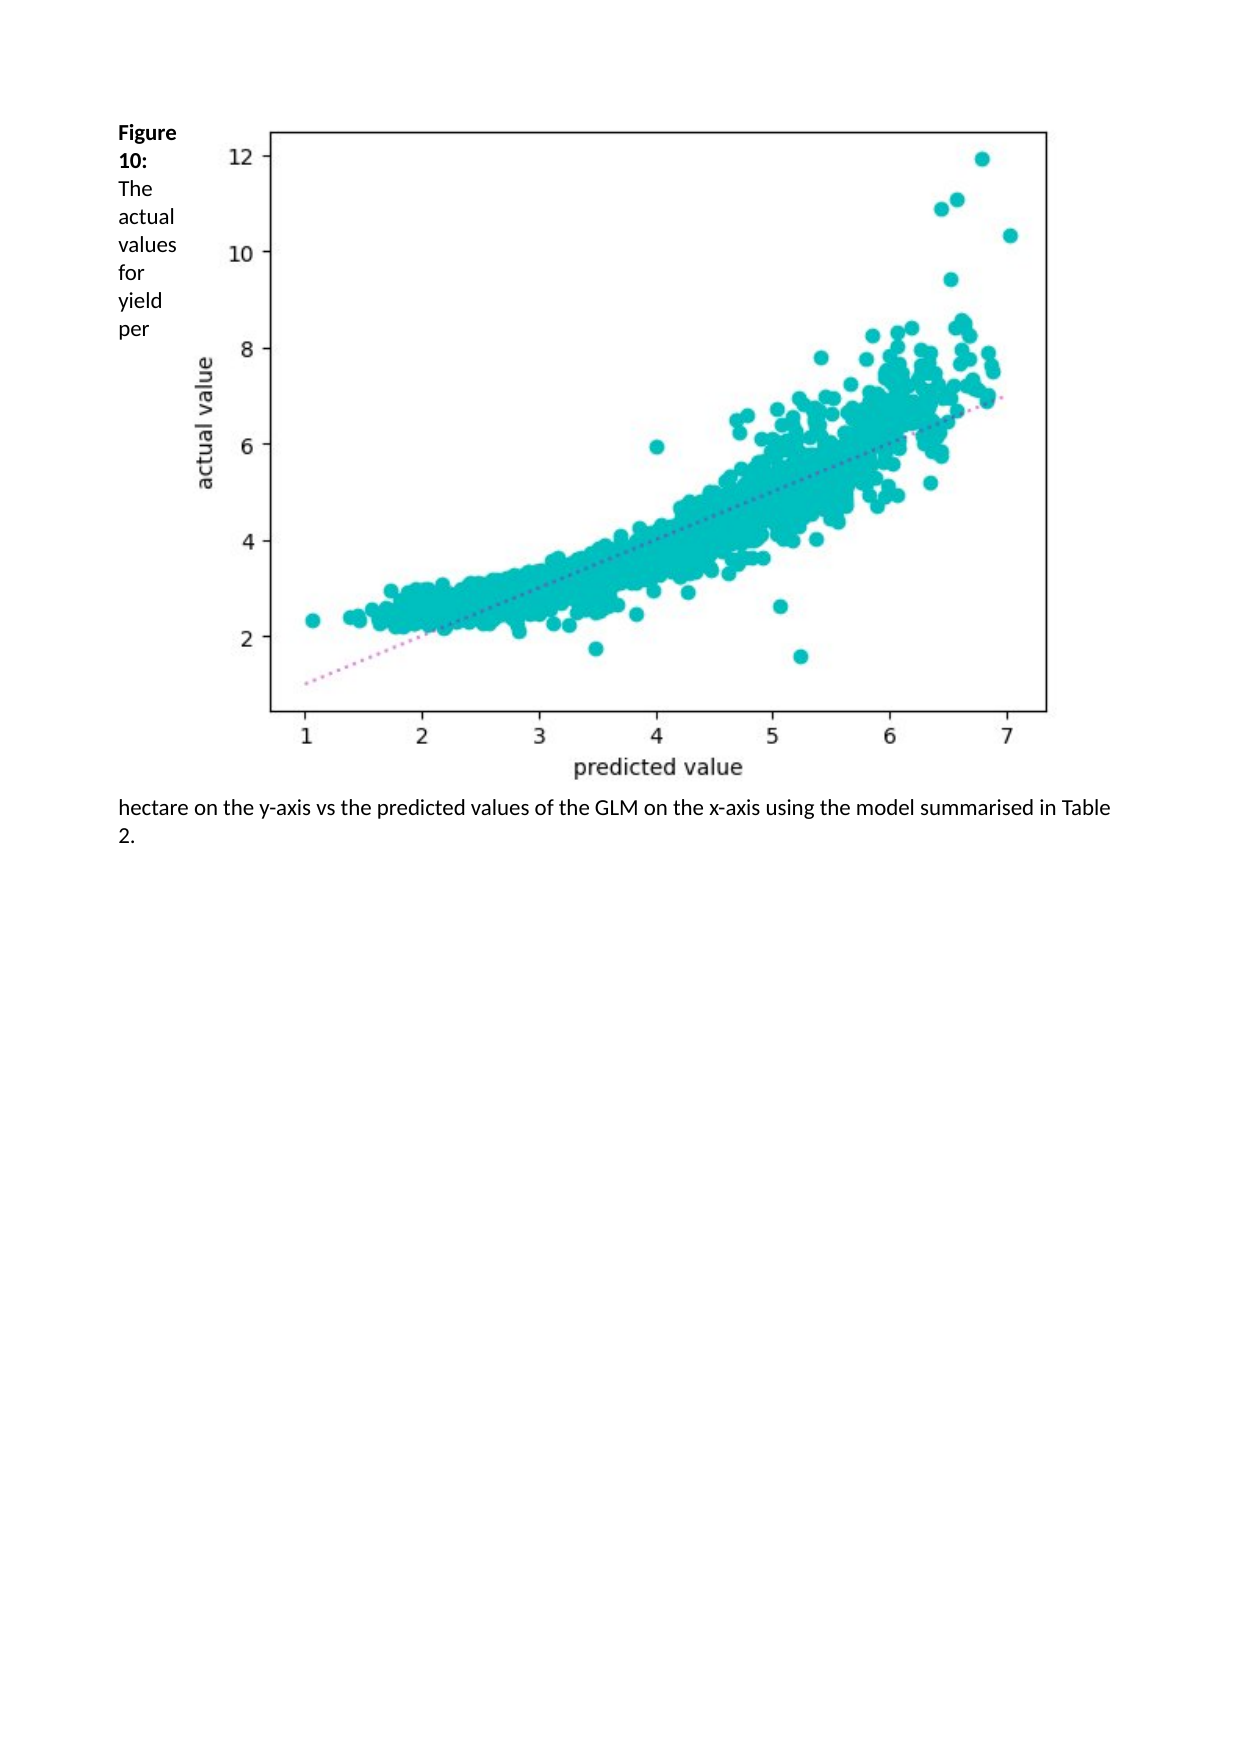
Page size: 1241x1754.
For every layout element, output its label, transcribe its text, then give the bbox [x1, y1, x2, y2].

list Figure 10: The actual values for yield per hectare on the y-axis vs the predicted values of the GLM on the x-axis using the model summarised in Table 2. [118, 794, 1122, 849]
picture [181, 118, 1060, 794]
